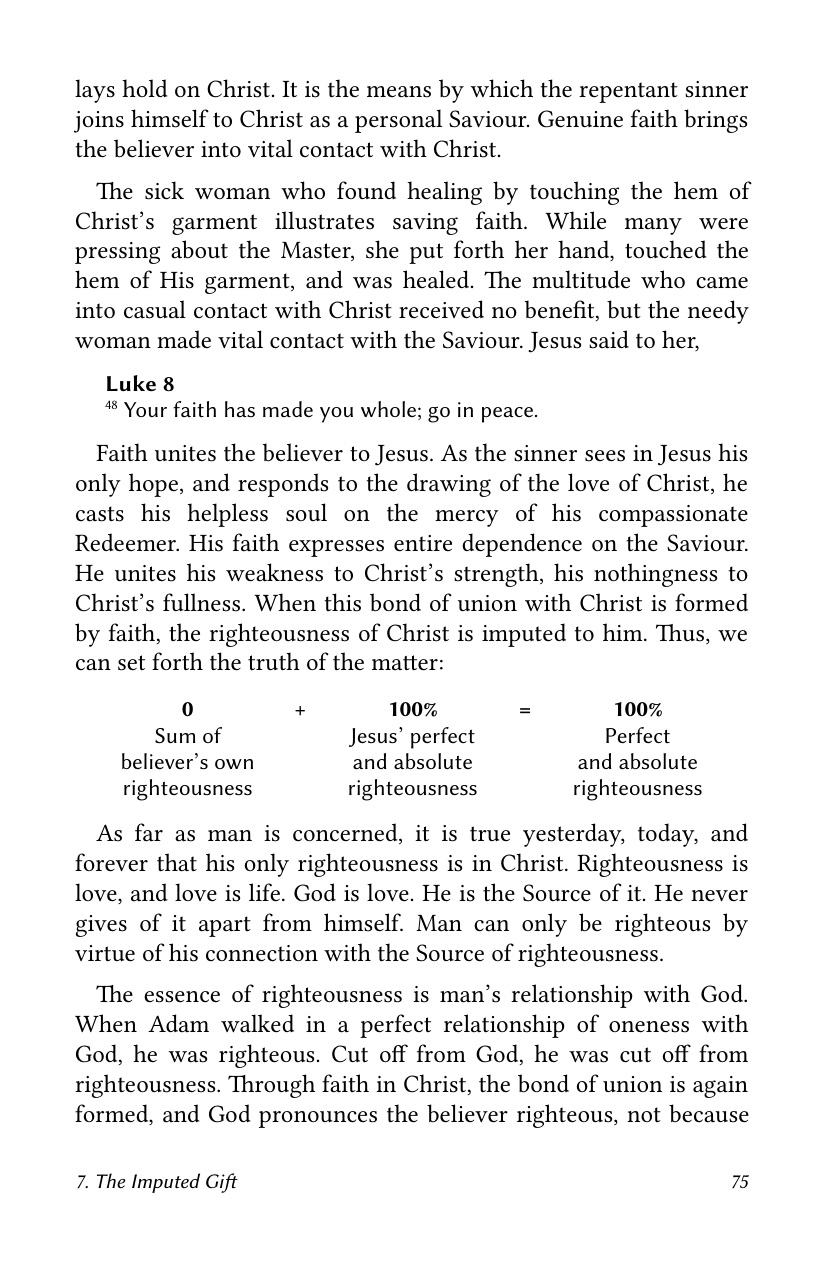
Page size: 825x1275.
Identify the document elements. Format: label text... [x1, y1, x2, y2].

text Luke 8 [105, 371, 750, 397]
text As far as man is concerned, it is true yesterday, today, and forever that his only righteousness is in Christ. Righteousness is love, and love is life. God is love. He is the Source of it. He never gives of it apart from himself. Man can only be righteous by virtue of his connection with the Source of righteousness. [75, 819, 750, 967]
text The essence of righteousness is man’s relationship with God. When Adam walked in a perfect relationship of oneness with God, he was righteous. Cut off from God, he was cut off from righteousness. Through faith in Christ, the bond of union is again formed, and God pronounces the believer righteous, not because [75, 981, 750, 1129]
text Sum of Jesus’ perfect Perfect [75, 722, 750, 749]
text believer’s own and absolute and absolute [75, 749, 750, 775]
text 48 Your faith has made you whole; go in peace. [105, 397, 720, 423]
text righteousness righteousness righteousness [75, 775, 750, 801]
text Faith unites the believer to Jesus. As the sinner sees in Jesus his only hope, and responds to the drawing of the love of Christ, he casts his helpless soul on the mercy of his compassionate Redeemer. His faith expresses entire dependence on the Saviour. He unites his weakness to Christ’s strength, his nothingness to Christ’s fullness. When this bond of union with Christ is formed by faith, the righteousness of Christ is imputed to him. Thus, we can set forth the truth of the matter: [75, 439, 750, 677]
text 0 + 100% = 100% [75, 696, 750, 722]
text lays hold on Christ. It is the means by which the repentant sinner joins himself to Christ as a personal Saviour. Genuine faith brings the believer into vital contact with Christ. [75, 75, 750, 163]
text The sick woman who found healing by touching the hem of Christ’s garment illustrates saving faith. While many were pressing about the Master, she put forth her hand, touched the hem of His garment, and was healed. The multitude who came into casual contact with Christ received no benefit, but the needy woman made vital contact with the Saviour. Jesus said to her, [75, 177, 750, 355]
